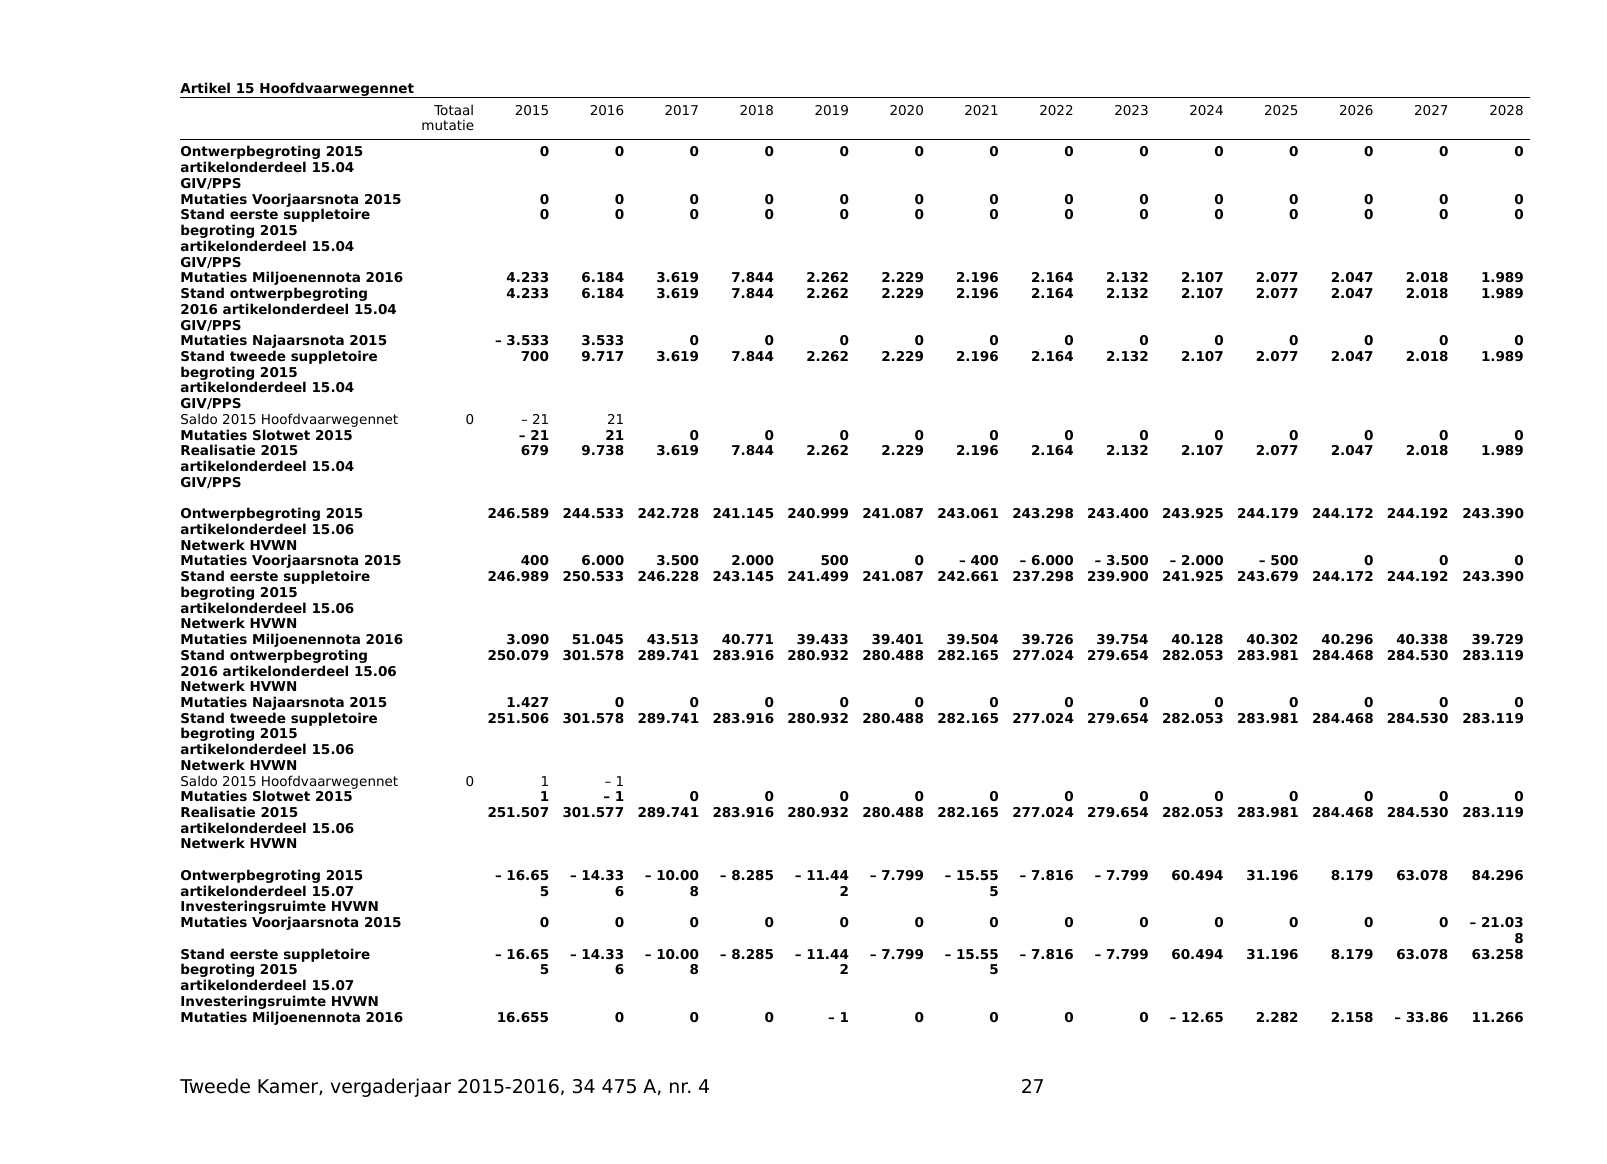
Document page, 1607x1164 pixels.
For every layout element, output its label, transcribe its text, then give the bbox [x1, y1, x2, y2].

table_cell 280.488 [855, 648, 929, 695]
table_cell 0 [930, 333, 1004, 349]
table_cell 284.530 [1379, 648, 1454, 695]
table_cell 2.158 [1304, 1009, 1379, 1025]
table_cell [405, 349, 480, 412]
table_cell 2.164 [1005, 286, 1079, 333]
table_cell 243.061 [930, 506, 1004, 553]
table_cell [405, 711, 480, 773]
table_cell 283.981 [1229, 711, 1304, 773]
table_cell 0 [1379, 428, 1454, 443]
table_cell 43.513 [630, 632, 705, 648]
table_cell 2.107 [1154, 443, 1229, 490]
table_cell [780, 774, 854, 789]
table_cell 2.229 [855, 286, 929, 333]
table_cell – 6.000 [1005, 553, 1079, 569]
table_cell 0 [705, 789, 780, 805]
table_cell [1379, 412, 1454, 427]
table_cell 2.107 [1154, 349, 1229, 412]
table_cell [1454, 412, 1529, 427]
table_cell [555, 852, 630, 868]
table_cell 7.844 [705, 349, 780, 412]
table_cell 0 [930, 191, 1004, 207]
table_cell [1304, 490, 1379, 506]
table_cell – 11.442 [780, 868, 854, 915]
table_cell 2.107 [1154, 286, 1229, 333]
table_cell 2.132 [1080, 349, 1154, 412]
table_cell 2.262 [780, 286, 854, 333]
table_cell 250.533 [555, 569, 630, 632]
table_cell – 1 [780, 1009, 854, 1025]
table_cell 241.087 [855, 569, 929, 632]
table_cell 84.296 [1454, 868, 1529, 915]
table_cell 0 [1154, 333, 1229, 349]
table_cell 244.179 [1229, 506, 1304, 553]
table_cell – 21 [480, 428, 555, 443]
table_cell 246.228 [630, 569, 705, 632]
table_cell [555, 490, 630, 506]
table_cell 237.298 [1005, 569, 1079, 632]
table_cell 251.506 [480, 711, 555, 773]
table_cell 0 [780, 333, 854, 349]
table_cell 0 [1454, 333, 1529, 349]
table_cell – 7.816 [1005, 868, 1079, 915]
table_cell 0 [1304, 333, 1379, 349]
table_cell Stand eerste suppletoire begroting 2015 artikelonderdeel 15.06 Netwerk HVWN [180, 569, 405, 632]
table_cell 2.262 [780, 270, 854, 286]
table_cell 2.132 [1080, 270, 1154, 286]
table_cell 243.400 [1080, 506, 1154, 553]
table_cell [180, 98, 405, 138]
table_cell [1080, 852, 1154, 868]
table_cell – 400 [930, 553, 1004, 569]
table_cell 2017 [630, 98, 705, 138]
table_cell 244.533 [555, 506, 630, 553]
table_cell 6.184 [555, 286, 630, 333]
table_cell 283.119 [1454, 711, 1529, 773]
table_cell 240.999 [780, 506, 854, 553]
table_cell [930, 852, 1004, 868]
table_cell 243.925 [1154, 506, 1229, 553]
table_cell 2.047 [1304, 443, 1379, 490]
table_cell [780, 490, 854, 506]
table_cell 0 [855, 191, 929, 207]
table_cell [405, 506, 480, 553]
table_cell 0 [1304, 789, 1379, 805]
table_cell 0 [630, 915, 705, 946]
table_cell 0 [855, 695, 929, 711]
table_cell [630, 412, 705, 427]
table_cell 243.145 [705, 569, 780, 632]
table_cell 0 [1304, 915, 1379, 946]
table_cell 280.488 [855, 805, 929, 852]
table_cell 0 [930, 428, 1004, 443]
table_cell 3.619 [630, 270, 705, 286]
table_cell 6.000 [555, 553, 630, 569]
table_cell 242.728 [630, 506, 705, 553]
table_cell 301.578 [555, 711, 630, 773]
table_cell – 33.86 [1379, 1009, 1454, 1025]
table_cell – 21.038 [1454, 915, 1529, 946]
table_cell 0 [630, 789, 705, 805]
table_cell 3.619 [630, 443, 705, 490]
table_cell 241.499 [780, 569, 854, 632]
table_cell Mutaties Voorjaarsnota 2015 [180, 553, 405, 569]
table_cell 0 [1379, 333, 1454, 349]
table_cell 283.119 [1454, 648, 1529, 695]
table_cell 0 [705, 207, 780, 270]
table_cell [480, 852, 555, 868]
table_cell 2.282 [1229, 1009, 1304, 1025]
table_cell 0 [1005, 915, 1079, 946]
table_cell [405, 1009, 480, 1025]
table_cell 0 [630, 695, 705, 711]
table_cell 21 [555, 428, 630, 443]
table_cell 0 [1304, 191, 1379, 207]
table_cell 0 [930, 1009, 1004, 1025]
table_cell [705, 852, 780, 868]
table_cell 0 [705, 333, 780, 349]
table_cell [1005, 490, 1079, 506]
table_cell 2.164 [1005, 443, 1079, 490]
table_cell 2.196 [930, 443, 1004, 490]
table_cell 279.654 [1080, 711, 1154, 773]
table_cell 39.754 [1080, 632, 1154, 648]
table_cell 2016 [555, 98, 630, 138]
table_cell 2.196 [930, 270, 1004, 286]
table_cell 0 [1154, 140, 1229, 191]
table_cell 0 [1154, 915, 1229, 946]
table_cell – 500 [1229, 553, 1304, 569]
table_cell 283.916 [705, 711, 780, 773]
table_cell [405, 333, 480, 349]
table_cell 2023 [1080, 98, 1154, 138]
table_cell 282.053 [1154, 648, 1229, 695]
table_cell 277.024 [1005, 711, 1079, 773]
table_cell [405, 286, 480, 333]
table_header Artikel 15 Hoofdvaarwegennet [180, 81, 1529, 97]
table_cell 0 [555, 695, 630, 711]
table_cell 243.390 [1454, 506, 1529, 553]
table_cell [405, 490, 480, 506]
table_cell 0 [405, 412, 480, 427]
table_cell 0 [1005, 333, 1079, 349]
table_cell 282.165 [930, 711, 1004, 773]
table_cell 0 [930, 789, 1004, 805]
table_cell 2.132 [1080, 443, 1154, 490]
table_cell 0 [1379, 695, 1454, 711]
table_cell 0 [1229, 428, 1304, 443]
table_cell 0 [780, 695, 854, 711]
table_cell 6.184 [555, 270, 630, 286]
table_cell Totaal mutatie [405, 98, 480, 138]
table_cell 0 [780, 191, 854, 207]
table_cell [1229, 490, 1304, 506]
table_cell – 15.555 [930, 946, 1004, 1009]
table_cell 280.932 [780, 648, 854, 695]
table_cell – 2.000 [1154, 553, 1229, 569]
table_cell 39.729 [1454, 632, 1529, 648]
table_cell 2.018 [1379, 270, 1454, 286]
table_cell [405, 553, 480, 569]
table_cell 2.229 [855, 349, 929, 412]
table_cell 0 [930, 140, 1004, 191]
table_cell [1005, 774, 1079, 789]
table_cell Mutaties Voorjaarsnota 2015 [180, 191, 405, 207]
table_cell 301.577 [555, 805, 630, 852]
table_cell – 3.533 [480, 333, 555, 349]
table_cell 0 [1229, 207, 1304, 270]
table_cell – 15.555 [930, 868, 1004, 915]
table_cell 246.989 [480, 569, 555, 632]
table_cell [405, 946, 480, 1009]
table_cell 2.196 [930, 286, 1004, 333]
table_cell 0 [855, 789, 929, 805]
table_cell Mutaties Slotwet 2015 [180, 789, 405, 805]
table_cell 244.172 [1304, 506, 1379, 553]
table_cell 283.981 [1229, 648, 1304, 695]
table_cell Mutaties Najaarsnota 2015 [180, 333, 405, 349]
table_cell [855, 852, 929, 868]
table_cell 0 [1379, 207, 1454, 270]
table_cell 0 [1229, 695, 1304, 711]
table_cell 0 [930, 695, 1004, 711]
table_cell 241.925 [1154, 569, 1229, 632]
table_cell 0 [1304, 428, 1379, 443]
table_cell 244.172 [1304, 569, 1379, 632]
table_cell – 14.336 [555, 946, 630, 1009]
table_cell 2027 [1379, 98, 1454, 138]
table_cell 0 [705, 140, 780, 191]
table_cell 0 [1154, 191, 1229, 207]
table_cell 282.053 [1154, 805, 1229, 852]
table_cell 1.427 [480, 695, 555, 711]
table_cell Stand eerste suppletoire begroting 2015 artikelonderdeel 15.04 GIV/PPS [180, 207, 405, 270]
table_cell 241.087 [855, 506, 929, 553]
table_cell 0 [855, 207, 929, 270]
table_cell – 1 [555, 774, 630, 789]
table_cell 0 [705, 191, 780, 207]
table_cell [855, 490, 929, 506]
table_cell 0 [480, 140, 555, 191]
table_cell 9.738 [555, 443, 630, 490]
table_cell 3.500 [630, 553, 705, 569]
table_cell [780, 852, 854, 868]
table_cell 2.047 [1304, 270, 1379, 286]
table_cell 40.296 [1304, 632, 1379, 648]
table_cell 289.741 [630, 648, 705, 695]
table_cell [1304, 412, 1379, 427]
table_cell [1080, 412, 1154, 427]
table_cell 4.233 [480, 286, 555, 333]
table_cell 280.932 [780, 711, 854, 773]
table_cell 2.164 [1005, 270, 1079, 286]
table_cell 60.494 [1154, 868, 1229, 915]
table_cell 289.741 [630, 711, 705, 773]
table_cell 0 [855, 140, 929, 191]
table_cell 2019 [780, 98, 854, 138]
table_cell 0 [855, 1009, 929, 1025]
table_cell [1304, 774, 1379, 789]
table_cell 277.024 [1005, 805, 1079, 852]
table_cell [405, 695, 480, 711]
table_cell [705, 490, 780, 506]
table_cell [855, 774, 929, 789]
table_cell [405, 789, 480, 805]
table_cell [855, 412, 929, 427]
table_cell – 7.799 [1080, 868, 1154, 915]
table_cell 2.000 [705, 553, 780, 569]
table_cell 63.078 [1379, 946, 1454, 1009]
table_cell [780, 412, 854, 427]
table_cell [405, 207, 480, 270]
table_cell 1 [480, 774, 555, 789]
table_cell – 14.336 [555, 868, 630, 915]
table_cell 0 [1154, 695, 1229, 711]
table_cell 0 [1454, 428, 1529, 443]
table_cell [1229, 852, 1304, 868]
table_cell Stand ontwerpbegroting 2016 artikelonderdeel 15.06 Netwerk HVWN [180, 648, 405, 695]
table_cell 283.916 [705, 805, 780, 852]
table_cell 2.077 [1229, 286, 1304, 333]
table_cell – 16.655 [480, 868, 555, 915]
table_cell 0 [630, 191, 705, 207]
table_cell – 1 [555, 789, 630, 805]
table_cell 0 [1154, 789, 1229, 805]
table_cell 0 [930, 207, 1004, 270]
table_cell 0 [1304, 140, 1379, 191]
table_cell 0 [1080, 333, 1154, 349]
table_cell 283.119 [1454, 805, 1529, 852]
table_cell 7.844 [705, 286, 780, 333]
table_cell 0 [1080, 140, 1154, 191]
table_cell [1005, 852, 1079, 868]
table_cell 284.468 [1304, 711, 1379, 773]
table_cell Mutaties Miljoenennota 2016 [180, 1009, 405, 1025]
table_cell Realisatie 2015 artikelonderdeel 15.06 Netwerk HVWN [180, 805, 405, 852]
table_cell 21 [555, 412, 630, 427]
table_cell 2024 [1154, 98, 1229, 138]
table_cell 2022 [1005, 98, 1079, 138]
table_cell 0 [630, 333, 705, 349]
table_cell 39.504 [930, 632, 1004, 648]
table_cell 2.107 [1154, 270, 1229, 286]
table_cell Stand eerste suppletoire begroting 2015 artikelonderdeel 15.07 Investeringsruimte HVWN [180, 946, 405, 1009]
table_cell Mutaties Najaarsnota 2015 [180, 695, 405, 711]
table_cell 284.530 [1379, 711, 1454, 773]
table_cell 0 [1304, 553, 1379, 569]
table_cell 0 [855, 553, 929, 569]
table_cell 3.619 [630, 286, 705, 333]
table_cell 239.900 [1080, 569, 1154, 632]
table_cell [1154, 774, 1229, 789]
table_cell [1080, 774, 1154, 789]
table_cell Ontwerpbegroting 2015 artikelonderdeel 15.06 Netwerk HVWN [180, 506, 405, 553]
table_cell 2028 [1454, 98, 1529, 138]
table_cell 284.468 [1304, 805, 1379, 852]
table_cell 2.018 [1379, 349, 1454, 412]
table_cell Saldo 2015 Hoofdvaarwegennet [180, 774, 405, 789]
table_cell 40.338 [1379, 632, 1454, 648]
table_cell 0 [1229, 915, 1304, 946]
table_cell 11.266 [1454, 1009, 1529, 1025]
table_cell 0 [1005, 207, 1079, 270]
table_cell – 7.799 [855, 946, 929, 1009]
table_cell 284.530 [1379, 805, 1454, 852]
table_cell 0 [1080, 789, 1154, 805]
table_cell – 16.655 [480, 946, 555, 1009]
table_cell 0 [855, 333, 929, 349]
table_cell 2020 [855, 98, 929, 138]
table_cell [405, 648, 480, 695]
table_cell 400 [480, 553, 555, 569]
table_cell [1379, 774, 1454, 789]
table_cell [1304, 852, 1379, 868]
table_cell 0 [1005, 140, 1079, 191]
table_cell 0 [1154, 428, 1229, 443]
table_cell 3.090 [480, 632, 555, 648]
table_cell 2.077 [1229, 349, 1304, 412]
table_cell 0 [630, 140, 705, 191]
table_cell Stand tweede suppletoire begroting 2015 artikelonderdeel 15.06 Netwerk HVWN [180, 711, 405, 773]
table_cell [630, 774, 705, 789]
table_cell 2.077 [1229, 270, 1304, 286]
table_cell [180, 852, 405, 868]
table_cell 2.196 [930, 349, 1004, 412]
table_cell – 12.65 [1154, 1009, 1229, 1025]
table_cell 3.619 [630, 349, 705, 412]
table_cell 0 [555, 140, 630, 191]
table_cell 1.989 [1454, 270, 1529, 286]
table_cell – 21 [480, 412, 555, 427]
table_cell Ontwerpbegroting 2015 artikelonderdeel 15.07 Investeringsruimte HVWN [180, 868, 405, 915]
table_cell [630, 490, 705, 506]
table_cell 500 [780, 553, 854, 569]
table_cell [1379, 490, 1454, 506]
table_cell [1154, 852, 1229, 868]
table_cell 241.145 [705, 506, 780, 553]
table_cell – 3.500 [1080, 553, 1154, 569]
table_cell 279.654 [1080, 805, 1154, 852]
table_cell 2.262 [780, 443, 854, 490]
table_cell [930, 490, 1004, 506]
table_cell 0 [705, 428, 780, 443]
table_cell 16.655 [480, 1009, 555, 1025]
table_cell [705, 412, 780, 427]
table_cell 2.164 [1005, 349, 1079, 412]
table_cell [405, 915, 480, 946]
table_cell 0 [1454, 191, 1529, 207]
table_cell 1.989 [1454, 443, 1529, 490]
table_cell 2.262 [780, 349, 854, 412]
table_cell 0 [855, 428, 929, 443]
table_cell 246.589 [480, 506, 555, 553]
table_cell 1.989 [1454, 286, 1529, 333]
table_cell 0 [480, 207, 555, 270]
table_cell Stand tweede suppletoire begroting 2015 artikelonderdeel 15.04 GIV/PPS [180, 349, 405, 412]
table_cell 31.196 [1229, 946, 1304, 1009]
table_cell 2.077 [1229, 443, 1304, 490]
table_cell 284.468 [1304, 648, 1379, 695]
table_cell 0 [1080, 1009, 1154, 1025]
table_cell 0 [1154, 207, 1229, 270]
table_cell – 11.442 [780, 946, 854, 1009]
table_cell 51.045 [555, 632, 630, 648]
table_cell 0 [1005, 428, 1079, 443]
table_cell [180, 490, 405, 506]
table_cell [405, 270, 480, 286]
table_cell 0 [1454, 140, 1529, 191]
table_cell Realisatie 2015 artikelonderdeel 15.04 GIV/PPS [180, 443, 405, 490]
table_cell [1154, 412, 1229, 427]
table_cell 242.661 [930, 569, 1004, 632]
table_cell 0 [1005, 695, 1079, 711]
table_cell [405, 868, 480, 915]
table_cell 3.533 [555, 333, 630, 349]
table_cell 283.981 [1229, 805, 1304, 852]
table_cell 8.179 [1304, 868, 1379, 915]
table_cell 2.229 [855, 270, 929, 286]
table_cell 0 [630, 428, 705, 443]
table_cell 0 [1229, 333, 1304, 349]
table_cell 280.932 [780, 805, 854, 852]
table_cell – 7.816 [1005, 946, 1079, 1009]
table_cell – 8.285 [705, 946, 780, 1009]
table_cell 2021 [930, 98, 1004, 138]
table_cell 277.024 [1005, 648, 1079, 695]
table_cell 283.916 [705, 648, 780, 695]
table_cell 0 [1080, 191, 1154, 207]
table_cell 0 [1080, 207, 1154, 270]
table_cell [1080, 490, 1154, 506]
table_cell 0 [1304, 695, 1379, 711]
table_cell 2.018 [1379, 286, 1454, 333]
table_cell 0 [1304, 207, 1379, 270]
table_cell 63.078 [1379, 868, 1454, 915]
table_cell Stand ontwerpbegroting 2016 artikelonderdeel 15.04 GIV/PPS [180, 286, 405, 333]
table_cell 1 [480, 789, 555, 805]
table_cell [405, 569, 480, 632]
table_cell [1379, 852, 1454, 868]
table_cell 63.258 [1454, 946, 1529, 1009]
table_cell [1229, 412, 1304, 427]
table_cell 0 [1454, 207, 1529, 270]
table_cell 0 [1454, 695, 1529, 711]
table_cell 0 [780, 789, 854, 805]
table_cell 0 [1080, 695, 1154, 711]
table_cell Ontwerpbegroting 2015 artikelonderdeel 15.04 GIV/PPS [180, 140, 405, 191]
table_cell [630, 852, 705, 868]
table_cell 0 [405, 774, 480, 789]
table_cell [930, 774, 1004, 789]
table_cell 289.741 [630, 805, 705, 852]
table_cell 0 [1080, 915, 1154, 946]
table_cell 1.989 [1454, 349, 1529, 412]
table_cell 0 [1454, 553, 1529, 569]
table_cell 0 [1229, 789, 1304, 805]
table_cell 679 [480, 443, 555, 490]
table_cell [1229, 774, 1304, 789]
table_cell [405, 852, 480, 868]
table_cell [405, 428, 480, 443]
table_cell Mutaties Miljoenennota 2016 [180, 270, 405, 286]
table_cell 250.079 [480, 648, 555, 695]
table_cell 2018 [705, 98, 780, 138]
table_cell 0 [1379, 553, 1454, 569]
table_cell 243.679 [1229, 569, 1304, 632]
table_cell 0 [555, 1009, 630, 1025]
table_cell 2.132 [1080, 286, 1154, 333]
table_cell 0 [1379, 789, 1454, 805]
table_cell [1005, 412, 1079, 427]
table_cell 244.192 [1379, 569, 1454, 632]
table_cell Mutaties Slotwet 2015 [180, 428, 405, 443]
table_cell 0 [705, 915, 780, 946]
table_cell 0 [1379, 140, 1454, 191]
table_cell [405, 191, 480, 207]
table_cell 0 [780, 428, 854, 443]
table_cell Saldo 2015 Hoofdvaarwegennet [180, 412, 405, 427]
table_cell 282.165 [930, 805, 1004, 852]
table_cell 9.717 [555, 349, 630, 412]
table_cell 0 [705, 1009, 780, 1025]
table_cell 0 [480, 915, 555, 946]
table_cell 0 [930, 915, 1004, 946]
table_cell 0 [780, 915, 854, 946]
table_cell 0 [1005, 1009, 1079, 1025]
table_cell [405, 443, 480, 490]
table_cell – 10.008 [630, 946, 705, 1009]
table_cell 0 [1080, 428, 1154, 443]
table_cell 2015 [480, 98, 555, 138]
table_cell 0 [555, 207, 630, 270]
table_cell 31.196 [1229, 868, 1304, 915]
table_cell 0 [705, 695, 780, 711]
table_cell [1454, 852, 1529, 868]
table_cell 243.390 [1454, 569, 1529, 632]
table_cell 280.488 [855, 711, 929, 773]
table_cell 700 [480, 349, 555, 412]
table_cell 39.433 [780, 632, 854, 648]
table_cell 301.578 [555, 648, 630, 695]
table_cell – 8.285 [705, 868, 780, 915]
table_cell 0 [1454, 789, 1529, 805]
table_cell 40.771 [705, 632, 780, 648]
table_cell [1454, 490, 1529, 506]
table_cell 0 [780, 207, 854, 270]
table_cell [405, 632, 480, 648]
table_cell 2.229 [855, 443, 929, 490]
table_cell 2.047 [1304, 349, 1379, 412]
table_cell [405, 140, 480, 191]
table_cell 243.298 [1005, 506, 1079, 553]
table_cell 60.494 [1154, 946, 1229, 1009]
table_cell [930, 412, 1004, 427]
table_cell 40.128 [1154, 632, 1229, 648]
table_cell 2026 [1304, 98, 1379, 138]
table_cell – 7.799 [1080, 946, 1154, 1009]
table_cell 0 [630, 1009, 705, 1025]
table_cell 279.654 [1080, 648, 1154, 695]
table_cell Mutaties Voorjaarsnota 2015 [180, 915, 405, 946]
table_cell 0 [1229, 191, 1304, 207]
table_cell 39.401 [855, 632, 929, 648]
table_cell 4.233 [480, 270, 555, 286]
table_cell 39.726 [1005, 632, 1079, 648]
table_cell 282.053 [1154, 711, 1229, 773]
table_cell Mutaties Miljoenennota 2016 [180, 632, 405, 648]
table_cell 0 [555, 191, 630, 207]
table_cell 244.192 [1379, 506, 1454, 553]
table_cell [705, 774, 780, 789]
table_cell 0 [780, 140, 854, 191]
table_cell – 10.008 [630, 868, 705, 915]
table_cell [1154, 490, 1229, 506]
table_cell 0 [1379, 191, 1454, 207]
table_cell 0 [1379, 915, 1454, 946]
table_cell [405, 805, 480, 852]
table_cell 0 [480, 191, 555, 207]
table_cell 251.507 [480, 805, 555, 852]
table_cell 0 [1005, 789, 1079, 805]
table_cell 2025 [1229, 98, 1304, 138]
table_cell [480, 490, 555, 506]
table_cell 2.047 [1304, 286, 1379, 333]
table_cell 8.179 [1304, 946, 1379, 1009]
table_cell 0 [1229, 140, 1304, 191]
table_cell 40.302 [1229, 632, 1304, 648]
table_cell – 7.799 [855, 868, 929, 915]
table_cell 2.018 [1379, 443, 1454, 490]
table_cell 7.844 [705, 270, 780, 286]
table_cell [1454, 774, 1529, 789]
table_cell 7.844 [705, 443, 780, 490]
table_cell 282.165 [930, 648, 1004, 695]
table_cell 0 [630, 207, 705, 270]
table_cell 0 [555, 915, 630, 946]
table_cell 0 [855, 915, 929, 946]
table_cell 0 [1005, 191, 1079, 207]
